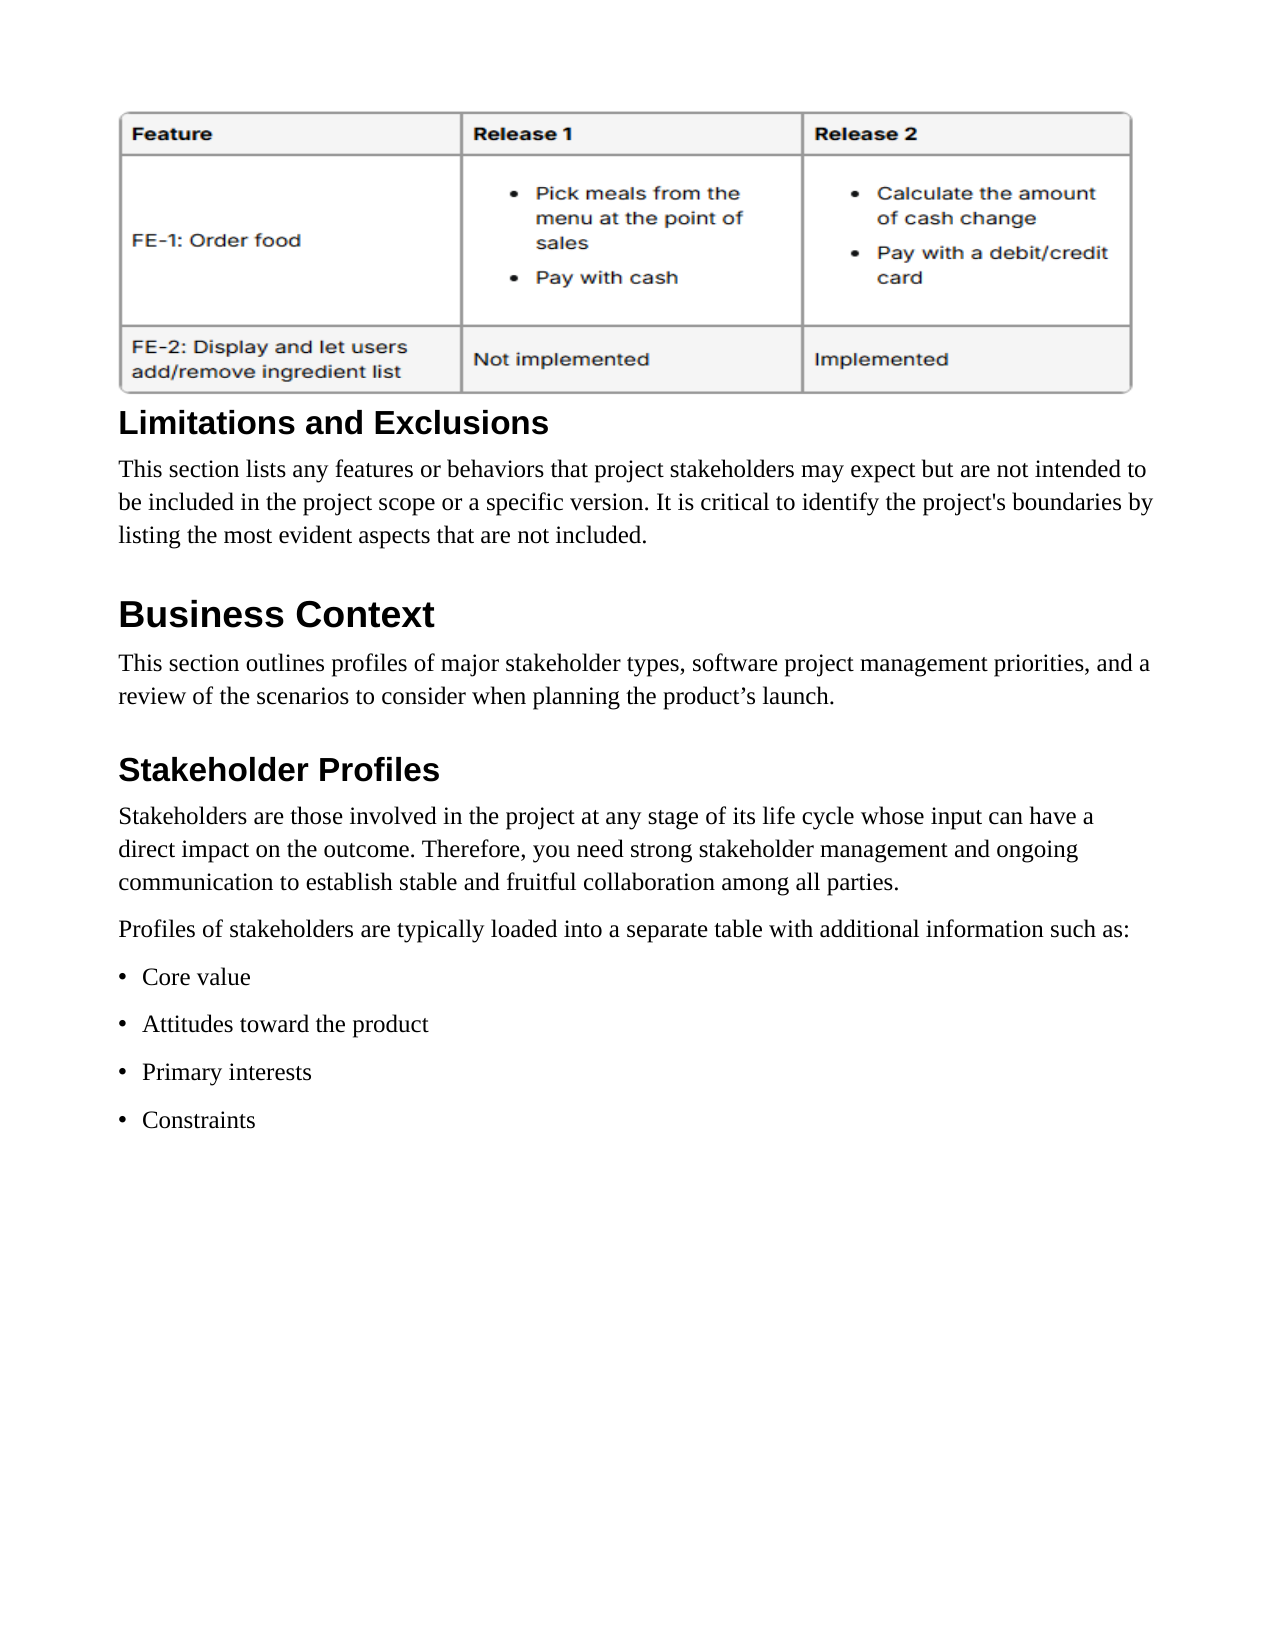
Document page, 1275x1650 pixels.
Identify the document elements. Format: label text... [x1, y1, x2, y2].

text Profiles of stakeholders are typically loaded into a separate table with additional information such as: [118, 914, 1157, 943]
subtitle Stakeholder Profiles [118, 750, 1157, 788]
picture [113, 108, 1147, 404]
list Core value [118, 962, 1157, 991]
list Attitudes toward the product [118, 1009, 1157, 1038]
text Stakeholders are those involved in the project at any stage of its life cycle whose input can have a direct impact on the outcome. Therefore, you need strong stakeholder management and ongoing communication to establish stable and fruitful collaboration among all parties. [118, 801, 1157, 896]
subtitle Limitations and Exclusions [118, 404, 1157, 442]
subtitle Business Context [118, 593, 1157, 636]
text This section outlines profiles of major stakeholder types, software project management priorities, and a review of the scenarios to consider when planning the product’s launch. [118, 648, 1157, 710]
list Constraints [118, 1105, 1157, 1133]
text This section lists any features or behaviors that project stakeholders may expect but are not intended to be included in the project scope or a specific version. It is critical to identify the project's boundaries by listing the most evident aspects that are not included. [118, 454, 1157, 549]
list Primary interests [118, 1057, 1157, 1086]
